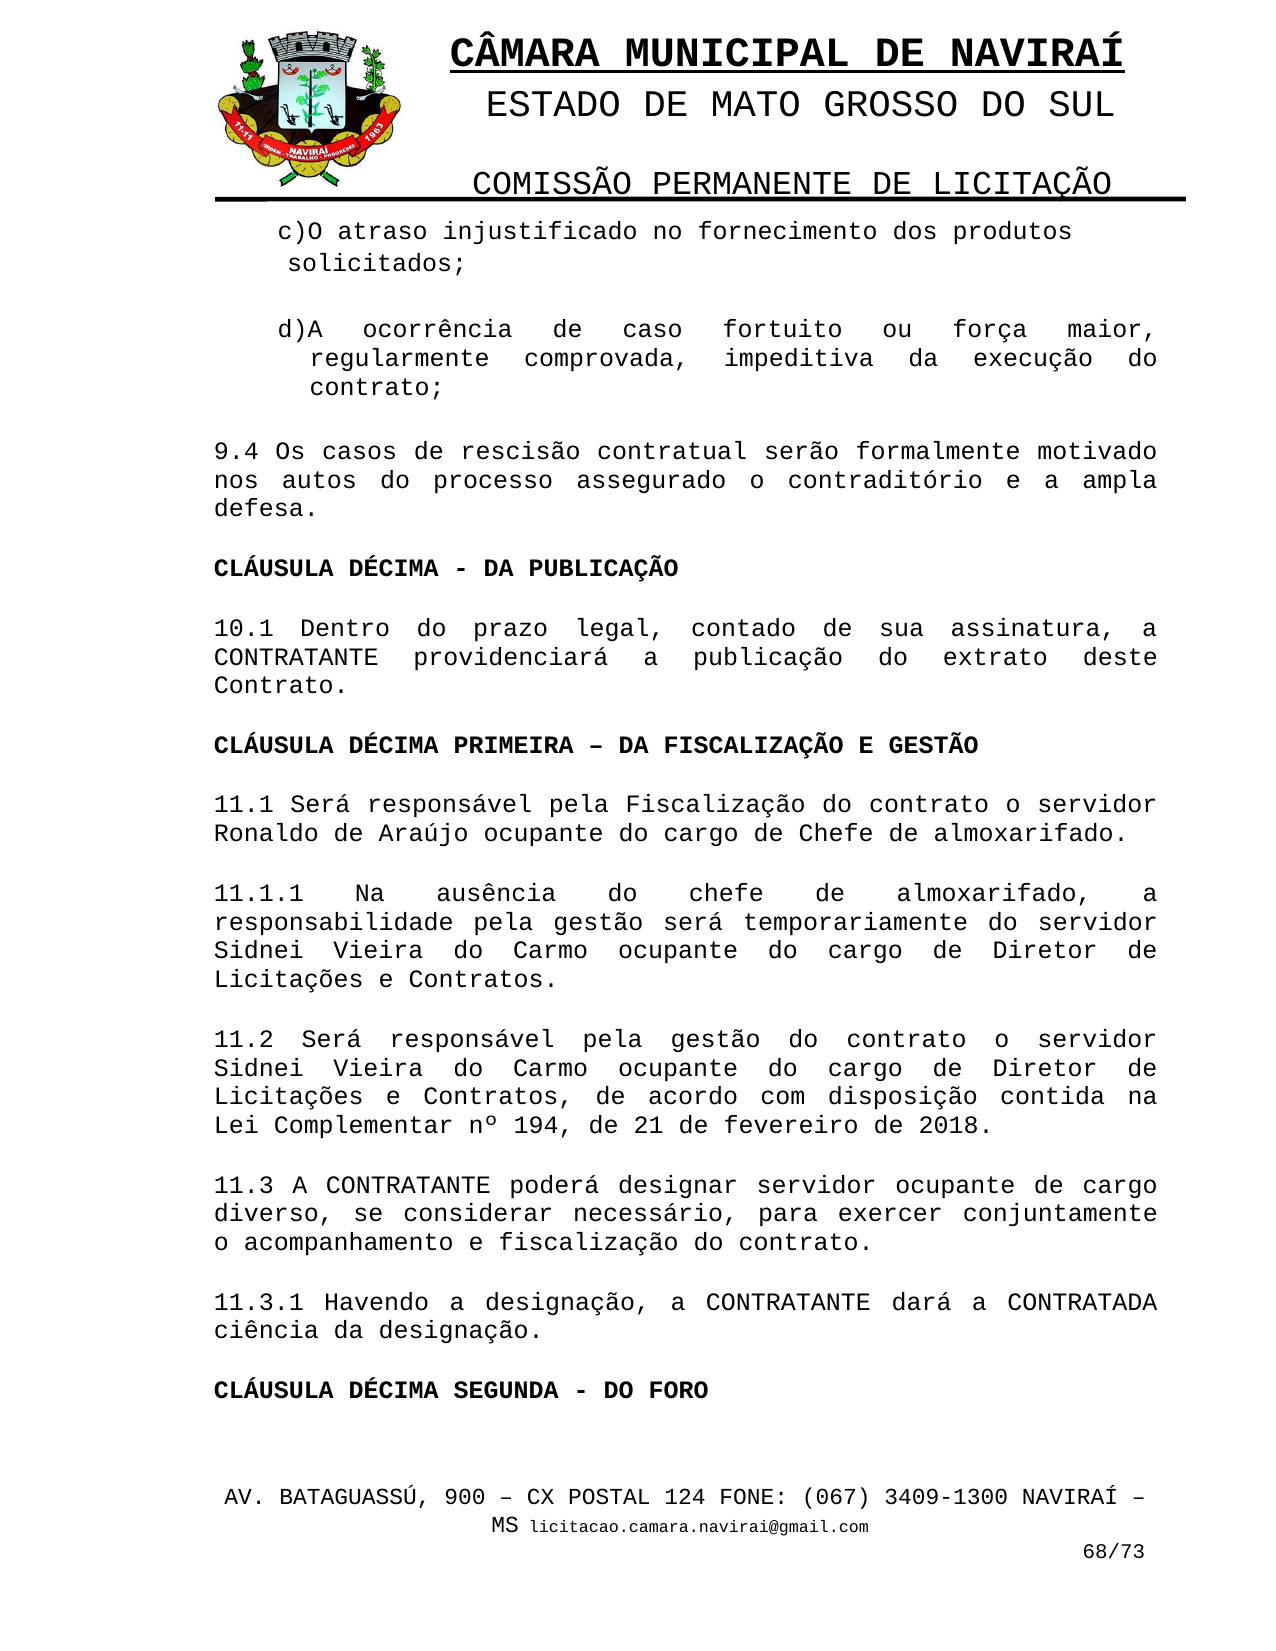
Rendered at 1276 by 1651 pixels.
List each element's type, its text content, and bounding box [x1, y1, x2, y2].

text 11.2 Será responsável pela gestão do contrato o servidor Sidnei Vieira do Carmo ocupante do cargo de Diretor de Licitações e Contratos, de acordo com disposição contida na Lei Complementar nº 194, de 21 de fevereiro de 2018. [213, 1026, 1158, 1141]
text 11.1 Será responsável pela Fiscalização do contrato o servidor Ronaldo de Araújo ocupante do cargo de Chefe de almoxarifado. [213, 792, 1158, 849]
subtitle CLÁUSULA DÉCIMA PRIMEIRA – DA FISCALIZAÇÃO E GESTÃO [213, 732, 1172, 761]
subtitle CLÁUSULA DÉCIMA - DA PUBLICAÇÃO [213, 555, 1172, 584]
text 11.1.1 Na ausência do chefe de almoxarifado, a responsabilidade pela gestão será temporariamente do servidor Sidnei Vieira do Carmo ocupante do cargo de Diretor de Licitações e Contratos. [213, 880, 1158, 995]
text 11.3 A CONTRATANTE poderá designar servidor ocupante de cargo diverso, se considerar necessário, para exercer conjuntamente o acompanhamento e fiscalização do contrato. [213, 1172, 1158, 1258]
text 11.3.1 Havendo a designação, a CONTRATANTE dará a CONTRATADA ciência da designação. [213, 1289, 1158, 1346]
list O atraso injustificado no fornecimento dos produtos [92, 218, 1158, 247]
text 9.4 Os casos de rescisão contratual serão formalmente motivado nos autos do processo assegurado o contraditório e a ampla defesa. [213, 438, 1158, 524]
list A ocorrência de caso fortuito ou força maior, regularmente comprovada, impeditiva da execução do contrato; [92, 317, 1158, 403]
subtitle CLÁUSULA DÉCIMA SEGUNDA - DO FORO [213, 1377, 1172, 1406]
text 10.1 Dentro do prazo legal, contado de sua assinatura, a CONTRATANTE providenciará a publicação do extrato deste Contrato. [213, 615, 1158, 701]
text solicitados; [287, 250, 1158, 279]
